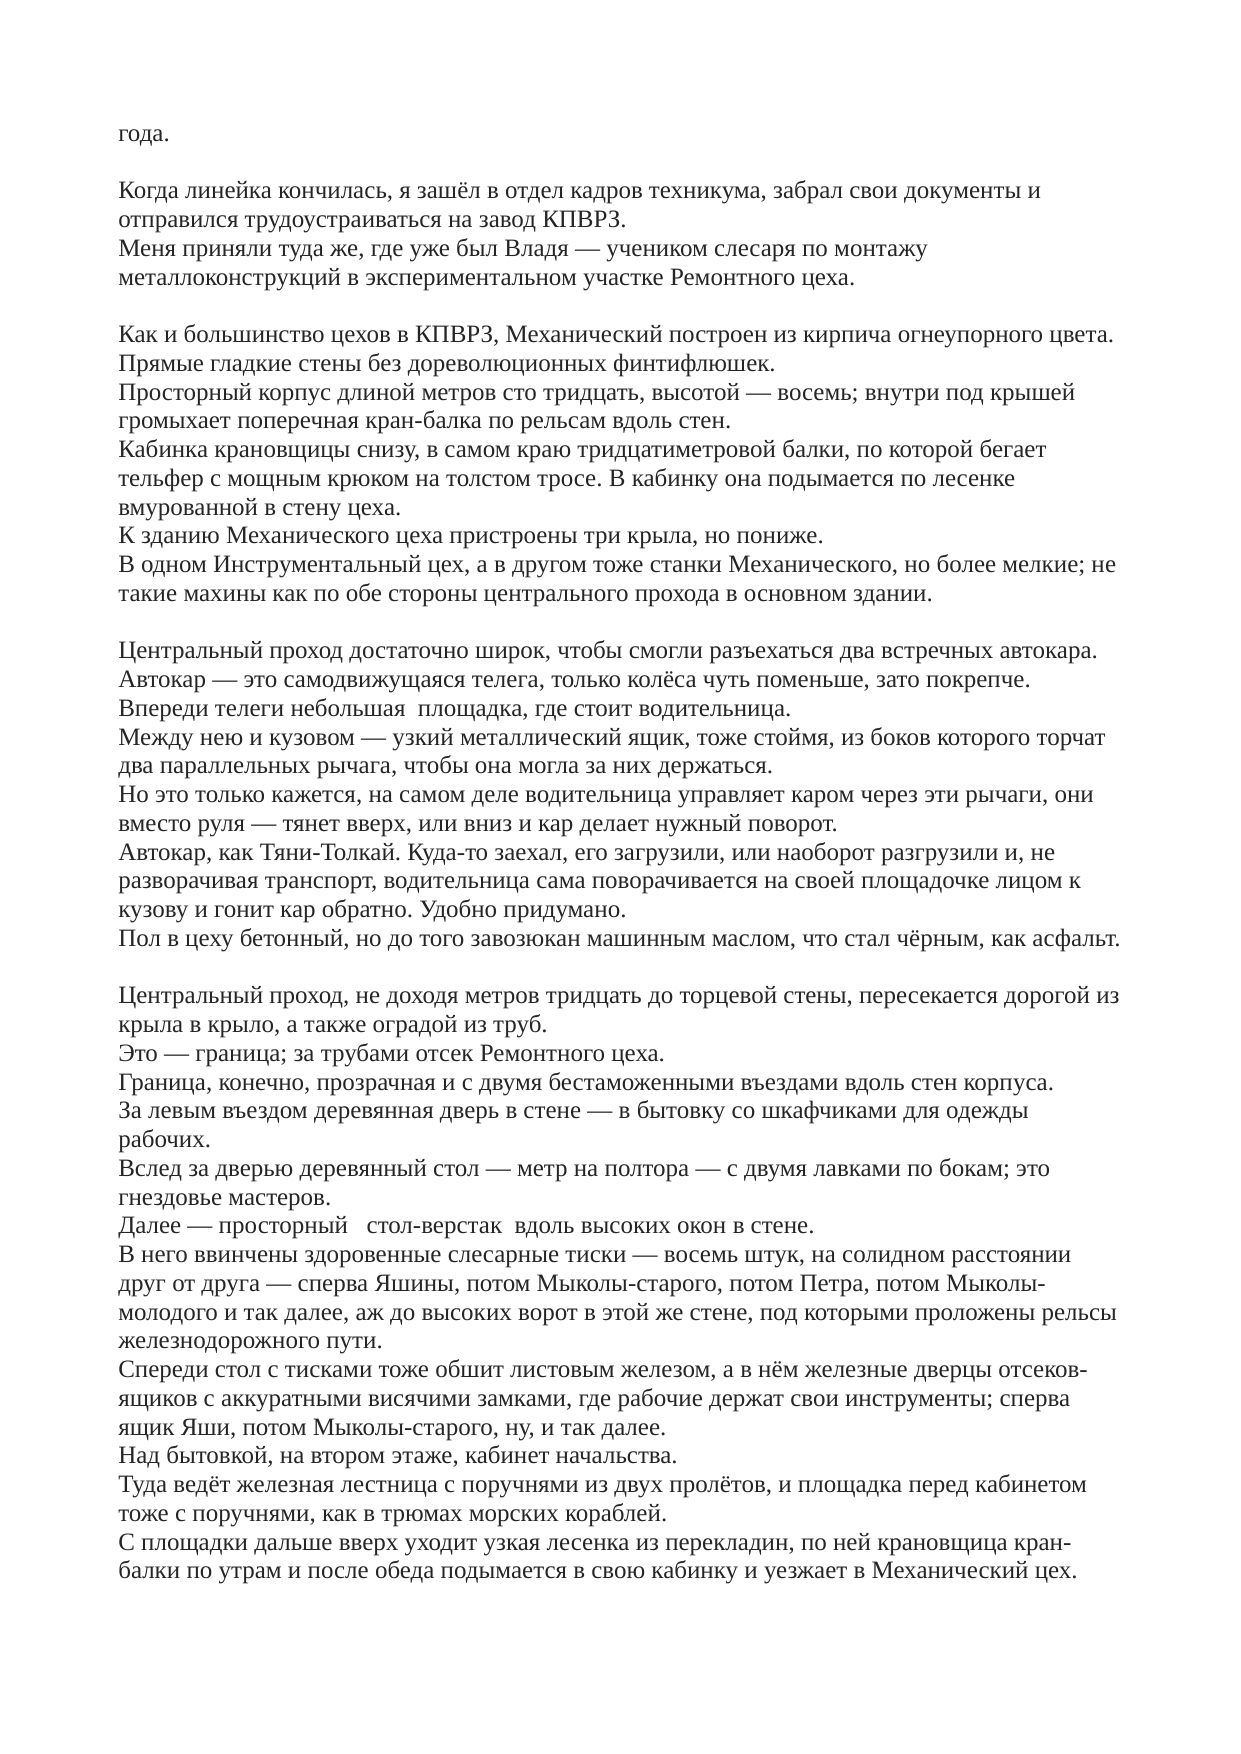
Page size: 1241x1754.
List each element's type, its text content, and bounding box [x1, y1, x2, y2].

text Автокар — это самодвижущаяся телега, только колёса чуть поменьше, зато покрепче. Впереди телеги небольшая площадка, где стоит водительница. [118, 664, 1122, 722]
text В него ввинчены здоровенные слесарные тиски — восемь штук, на солидном расстоянии друг от друга — сперва Яшины, потом Мыколы-старого, потом Петра, потом Мыколы-молодого и так далее, аж до высоких ворот в этой же стене, под которыми проложены рельсы железнодорожного пути. [118, 1239, 1122, 1354]
text Спереди стол с тисками тоже обшит листовым железом, а в нём железные дверцы отсеков-ящиков с аккуратными висячими замками, где рабочие держат свои инструменты; сперва ящик Яши, потом Мыколы-старого, ну, и так далее. [118, 1354, 1122, 1441]
text За левым въездом деревянная дверь в стене — в бытовку со шкафчиками для одежды рабочих. [118, 1096, 1122, 1153]
text Пол в цеху бетонный, но до того завозюкан машинным маслом, что стал чёрным, как асфальт. [118, 923, 1122, 952]
text К зданию Механического цеха пристроены три крыла, но пониже. [118, 521, 1122, 549]
text Меня приняли туда же, где уже был Владя — учеником слесаря по монтажу металлоконструкций в экспериментальном участке Ремонтного цеха. [118, 233, 1122, 291]
text года. [118, 118, 1122, 147]
text Когда линейка кончилась, я зашёл в отдел кадров техникума, забрал свои документы и отправился трудоустраиваться на завод КПВРЗ. [118, 176, 1122, 233]
text Центральный проход достаточно широк, чтобы смогли разъехаться два встречных автокара. [118, 636, 1122, 664]
text Между нею и кузовом — узкий металлический ящик, тоже стоймя, из боков которого торчат два параллельных рычага, чтобы она могла за них держаться. [118, 722, 1122, 779]
text Над бытовкой, на втором этаже, кабинет начальства. [118, 1441, 1122, 1469]
text Граница, конечно, прозрачная и с двумя бестаможенными въездами вдоль стен корпуса. [118, 1067, 1122, 1096]
text С площадки дальше вверх уходит узкая лесенка из перекладин, по ней крановщица кран-балки по утрам и после обеда подымается в свою кабинку и уезжает в Механический цех. [118, 1527, 1122, 1584]
text Просторный корпус длиной метров сто тридцать, высотой — восемь; внутри под крышей громыхает поперечная кран-балка по рельсам вдоль стен. [118, 377, 1122, 434]
text Далее — просторный стол-верстак вдоль высоких окон в стене. [118, 1211, 1122, 1239]
text В одном Инструментальный цех, а в другом тоже станки Механического, но более мелкие; не такие махины как по обе стороны центрального прохода в основном здании. [118, 549, 1122, 607]
text Это — граница; за трубами отсек Ремонтного цеха. [118, 1038, 1122, 1067]
text Туда ведёт железная лестница с поручнями из двух пролётов, и площадка перед кабинетом тоже с поручнями, как в трюмах морских кораблей. [118, 1469, 1122, 1527]
text Как и большинство цехов в КПВРЗ, Механический построен из кирпича огнеупорного цвета. Прямые гладкие стены без дореволюционных финтифлюшек. [118, 319, 1122, 377]
text Кабинка крановщицы снизу, в самом краю тридцатиметровой балки, по которой бегает тельфер с мощным крюком на толстом тросе. В кабинку она подымается по лесенке вмурованной в стену цеха. [118, 434, 1122, 521]
text Автокар, как Тяни-Толкай. Куда-то заехал, его загрузили, или наоборот разгрузили и, не разворачивая транспорт, водительница сама поворачивается на своей площадочке лицом к кузову и гонит кар обратно. Удобно придумано. [118, 837, 1122, 923]
text Вслед за дверью деревянный стол — метр на полтора — с двумя лавками по бокам; это гнездовье мастеров. [118, 1153, 1122, 1211]
text Но это только кажется, на самом деле водительница управляет каром через эти рычаги, они вместо руля — тянет вверх, или вниз и кар делает нужный поворот. [118, 779, 1122, 837]
text Центральный проход, не доходя метров тридцать до торцевой стены, пересекается дорогой из крыла в крыло, а также оградой из труб. [118, 981, 1122, 1038]
